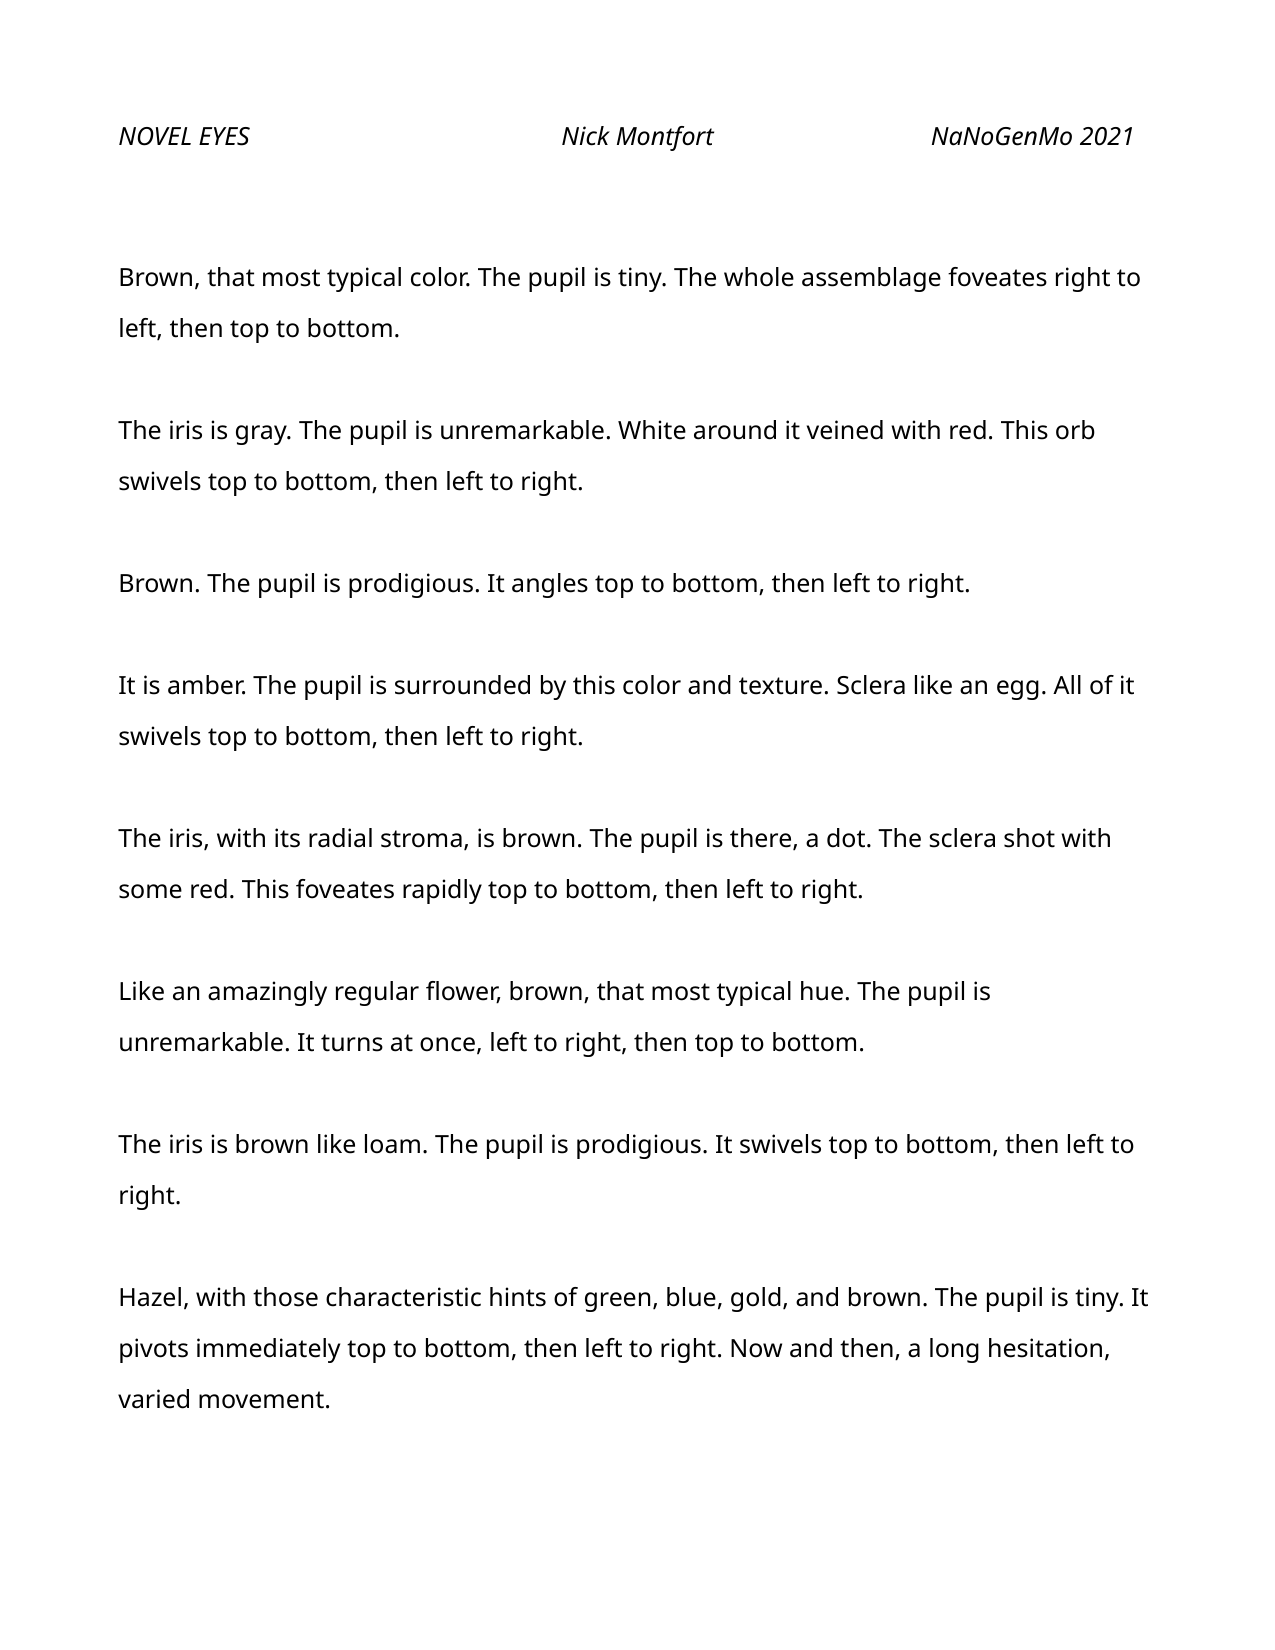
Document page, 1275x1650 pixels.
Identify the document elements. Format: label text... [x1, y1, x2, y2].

text Hazel, with those characteristic hints of green, blue, gold, and brown. The pupil is tiny. It pivots immediately top to bottom, then left to right. Now and then, a long hesitation, varied movement. [118, 1280, 1157, 1416]
text The iris is gray. The pupil is unremarkable. White around it veined with red. This orb swivels top to bottom, then left to right. [118, 412, 1157, 497]
text It is amber. The pupil is surrounded by this color and texture. Sclera like an egg. All of it swivels top to bottom, then left to right. [118, 667, 1157, 753]
text Brown, that most typical color. The pupil is tiny. The whole assemblage foveates right to left, then top to bottom. [118, 259, 1157, 344]
text The iris, with its radial stroma, is brown. The pupil is there, a dot. The sclera shot with some red. This foveates rapidly top to bottom, then left to right. [118, 821, 1157, 906]
text The iris is brown like loam. The pupil is prodigious. It swivels top to bottom, then left to right. [118, 1127, 1157, 1212]
text Brown. The pupil is prodigious. It angles top to bottom, then left to right. [118, 565, 1157, 599]
text Like an amazingly regular flower, brown, that most typical hue. The pupil is unremarkable. It turns at once, left to right, then top to bottom. [118, 974, 1157, 1059]
